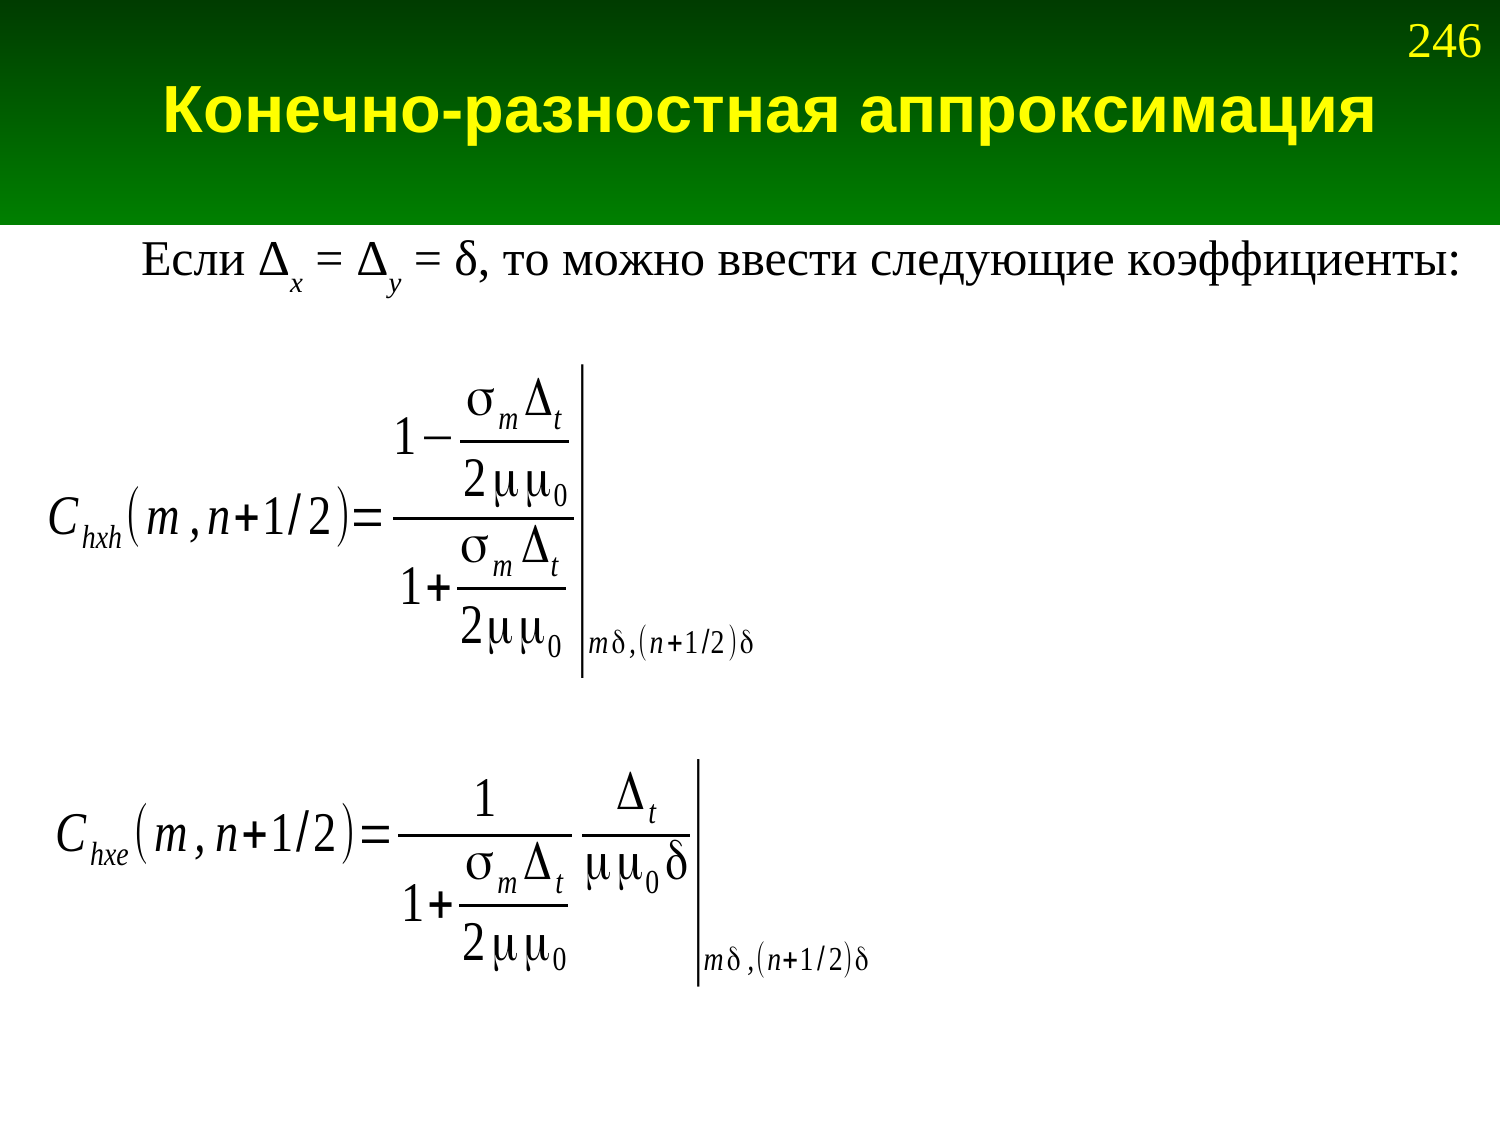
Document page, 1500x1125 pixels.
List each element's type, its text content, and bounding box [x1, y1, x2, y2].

text_box Если Δx = Δy = δ, то можно ввести следующие коэффициенты: [126, 218, 1477, 306]
chart [35, 359, 765, 680]
chart [43, 756, 881, 991]
title Конечно-разностная аппроксимация [100, 7, 1441, 204]
